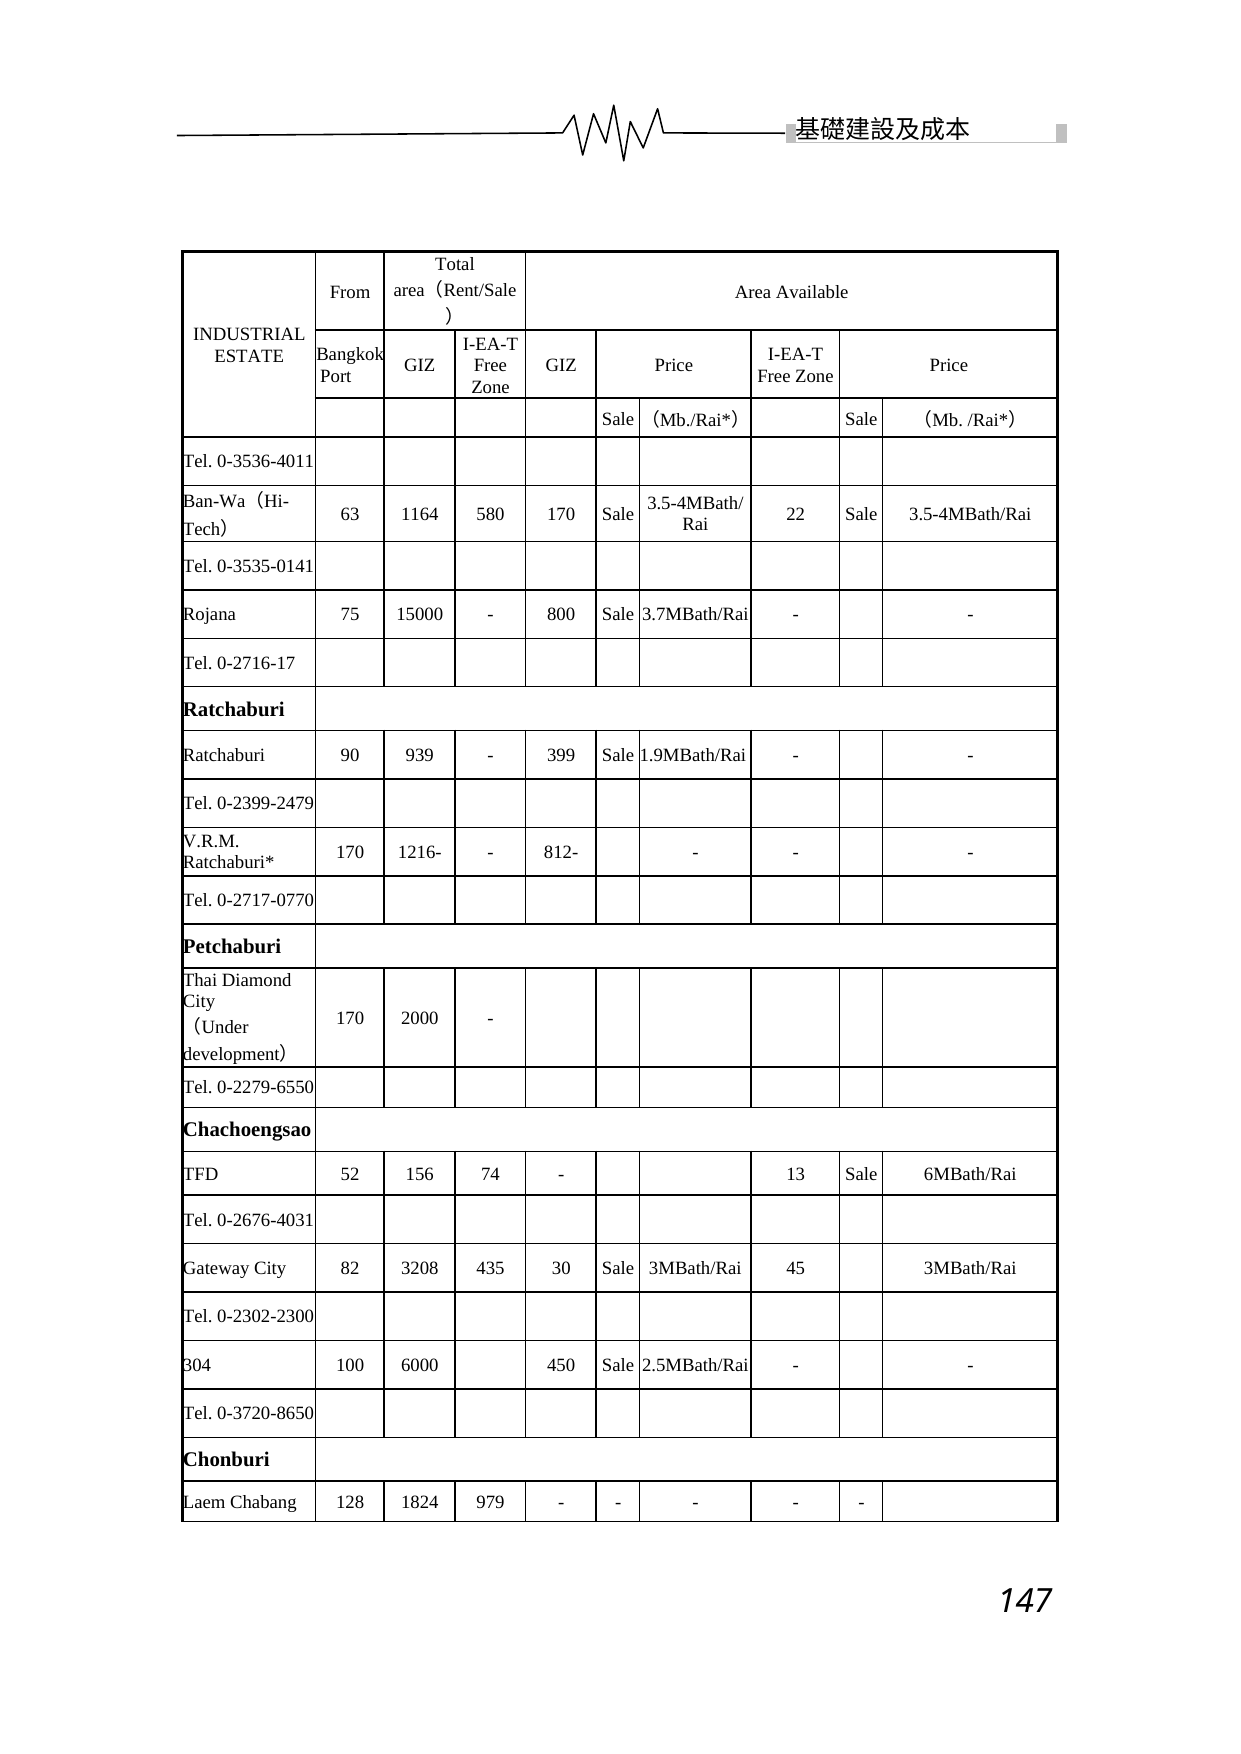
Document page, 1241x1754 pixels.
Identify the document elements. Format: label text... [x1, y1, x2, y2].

table_cell [526, 1390, 595, 1436]
table_cell Tel. 0-2302-2300 [184, 1293, 315, 1339]
table_cell [597, 877, 639, 923]
table_cell 399 [526, 731, 595, 778]
table_cell [640, 542, 750, 589]
table_cell Tel. 0-2676-4031 [184, 1196, 315, 1243]
table_cell 304 [184, 1341, 315, 1388]
table_cell [752, 1390, 839, 1436]
table_cell GIZ [526, 331, 595, 397]
table_cell [526, 639, 595, 686]
table_cell [597, 828, 639, 875]
table_cell - [640, 1482, 750, 1521]
table_cell [597, 1196, 639, 1243]
table_cell [752, 1068, 839, 1107]
table_cell V.R.M. Ratchaburi* [184, 828, 315, 875]
table_cell [316, 1068, 383, 1107]
table_cell [456, 877, 525, 923]
table_cell - [883, 1341, 1056, 1388]
table_cell - [883, 828, 1056, 875]
table_cell [752, 780, 839, 826]
table_cell [385, 639, 454, 686]
table_cell [316, 1438, 1056, 1480]
table_cell （Mb. /Rai*） [883, 399, 1056, 436]
table_cell Tel. 0-3535-0141 [184, 542, 315, 589]
table_cell 63 [316, 486, 383, 541]
table_cell Chachoengsao [184, 1108, 315, 1151]
table_header From [316, 253, 383, 329]
table_cell 1216- [385, 828, 454, 875]
table_cell 1.9MBath/Rai [640, 731, 750, 778]
table_cell - [597, 1482, 639, 1521]
table_cell 800 [526, 591, 595, 637]
table_cell [640, 639, 750, 686]
table_cell [883, 877, 1056, 923]
table_cell - [526, 1482, 595, 1521]
table_cell [385, 780, 454, 826]
table_cell 90 [316, 731, 383, 778]
table_cell [752, 438, 839, 484]
table_cell - [840, 1482, 882, 1521]
table_cell - [456, 591, 525, 637]
table_cell [883, 1293, 1056, 1339]
table_cell Rojana [184, 591, 315, 637]
table_cell [752, 399, 839, 436]
table_cell [316, 542, 383, 589]
table_cell [526, 1293, 595, 1339]
table_cell [316, 1390, 383, 1436]
table_cell [456, 438, 525, 484]
table_cell 3.5-4MBath/Rai [640, 486, 750, 541]
table_cell - [456, 969, 525, 1066]
table_cell [640, 1068, 750, 1107]
table_header Total area（Rent/Sale） [385, 253, 525, 329]
table_header INDUSTRIAL ESTATE [184, 253, 315, 436]
table_cell Tel. 0-3536-4011 [184, 438, 315, 484]
table_cell 22 [752, 486, 839, 541]
table_cell [456, 1068, 525, 1107]
table_cell 75 [316, 591, 383, 637]
table_cell TFD [184, 1152, 315, 1194]
table_cell [526, 542, 595, 589]
table_cell [456, 639, 525, 686]
table_cell 82 [316, 1244, 383, 1291]
table_cell [840, 1390, 882, 1436]
table_cell [526, 1068, 595, 1107]
table_cell [597, 1293, 639, 1339]
table_cell Ban-Wa（Hi-Tech） [184, 486, 315, 541]
table_cell - [752, 1482, 839, 1521]
table_cell [840, 438, 882, 484]
table_cell [752, 639, 839, 686]
table_cell [385, 1068, 454, 1107]
table_cell [640, 1293, 750, 1339]
table_cell [526, 1196, 595, 1243]
table_cell Sale [840, 399, 882, 436]
table_cell （Mb./Rai*） [640, 399, 750, 436]
table_cell [316, 399, 383, 436]
table_cell [883, 1390, 1056, 1436]
table_cell 13 [752, 1152, 839, 1194]
table_cell [526, 780, 595, 826]
table_cell [640, 877, 750, 923]
table_cell 128 [316, 1482, 383, 1521]
table_cell [316, 1196, 383, 1243]
table_cell [316, 925, 1056, 967]
table_cell [840, 877, 882, 923]
table_cell Price [597, 331, 750, 397]
table_cell [316, 639, 383, 686]
table_cell - [640, 828, 750, 875]
table_cell [640, 969, 750, 1066]
table_cell [385, 542, 454, 589]
table_cell Chonburi [184, 1438, 315, 1480]
table_cell 2000 [385, 969, 454, 1066]
table_cell Laem Chabang [184, 1482, 315, 1521]
table_cell Sale [840, 486, 882, 541]
table_cell - [526, 1152, 595, 1194]
table_cell Ratchaburi [184, 731, 315, 778]
table_cell [840, 1293, 882, 1339]
table_cell 580 [456, 486, 525, 541]
table_cell Price [840, 331, 1056, 397]
table_cell Tel. 0-2399-2479 [184, 780, 315, 826]
table_cell Tel. 0-3720-8650 [184, 1390, 315, 1436]
table_cell [385, 1196, 454, 1243]
table_cell Bangkok Port [316, 331, 383, 397]
table_cell [385, 877, 454, 923]
table_cell I-EA-T Free Zone [456, 331, 525, 397]
table_cell [597, 1068, 639, 1107]
table_cell [597, 1390, 639, 1436]
table_cell [316, 1108, 1056, 1151]
table_cell [597, 542, 639, 589]
table_cell [840, 1341, 882, 1388]
table_cell [456, 1196, 525, 1243]
table_cell 939 [385, 731, 454, 778]
table_cell [456, 1390, 525, 1436]
table_cell 3.5-4MBath/Rai [883, 486, 1056, 541]
table_cell GIZ [385, 331, 454, 397]
table_cell [526, 877, 595, 923]
table_cell [883, 639, 1056, 686]
table_cell [883, 542, 1056, 589]
table_cell [526, 438, 595, 484]
table_cell 6000 [385, 1341, 454, 1388]
table_cell 450 [526, 1341, 595, 1388]
table_cell [640, 780, 750, 826]
table_cell 45 [752, 1244, 839, 1291]
table_cell - [456, 828, 525, 875]
table_cell Tel. 0-2716-17 [184, 639, 315, 686]
table_cell [526, 399, 595, 436]
table_cell [752, 1293, 839, 1339]
table_cell [456, 1293, 525, 1339]
table_cell 170 [316, 828, 383, 875]
table_cell I-EA-T Free Zone [752, 331, 839, 397]
table_cell - [752, 828, 839, 875]
table_cell [840, 731, 882, 778]
table_cell - [752, 731, 839, 778]
table_cell 1824 [385, 1482, 454, 1521]
table_cell [316, 1293, 383, 1339]
table_cell Sale [597, 1244, 639, 1291]
table_cell [840, 1068, 882, 1107]
table_cell - [752, 591, 839, 637]
table_cell [840, 591, 882, 637]
table_cell [883, 1068, 1056, 1107]
table_cell 15000 [385, 591, 454, 637]
table_cell [597, 639, 639, 686]
table_cell 3208 [385, 1244, 454, 1291]
table_cell 100 [316, 1341, 383, 1388]
table_cell Sale [597, 731, 639, 778]
table_cell [597, 1152, 639, 1194]
table_cell 3MBath/Rai [640, 1244, 750, 1291]
table_cell 30 [526, 1244, 595, 1291]
table_cell [840, 639, 882, 686]
table_cell [456, 542, 525, 589]
table_cell [640, 1196, 750, 1243]
table_cell Sale [840, 1152, 882, 1194]
table_cell [883, 438, 1056, 484]
table_cell [456, 1341, 525, 1388]
table_header Area Available [526, 253, 1056, 329]
table_cell [840, 828, 882, 875]
table_cell [385, 438, 454, 484]
table_cell 6MBath/Rai [883, 1152, 1056, 1194]
table_cell [385, 1293, 454, 1339]
table_cell Petchaburi [184, 925, 315, 967]
table_cell - [883, 731, 1056, 778]
table_cell [456, 780, 525, 826]
table_cell Sale [597, 591, 639, 637]
table_cell Ratchaburi [184, 687, 315, 729]
table_cell [840, 969, 882, 1066]
table_cell - [883, 591, 1056, 637]
table_cell 812- [526, 828, 595, 875]
table_cell Gateway City [184, 1244, 315, 1291]
table_cell [883, 969, 1056, 1066]
table_cell [840, 780, 882, 826]
table_cell [597, 780, 639, 826]
table_cell 74 [456, 1152, 525, 1194]
table_cell [883, 1482, 1056, 1521]
table_cell [316, 438, 383, 484]
table_cell [883, 780, 1056, 826]
table_cell [840, 1196, 882, 1243]
table_cell [385, 399, 454, 436]
table_cell 435 [456, 1244, 525, 1291]
table_cell 979 [456, 1482, 525, 1521]
table_cell Thai Diamond City （Under development） [184, 969, 315, 1066]
table_cell [640, 1152, 750, 1194]
table_cell [752, 542, 839, 589]
table_cell 170 [526, 486, 595, 541]
table_cell [316, 780, 383, 826]
table_cell Tel. 0-2717-0770 [184, 877, 315, 923]
table_cell Sale [597, 1341, 639, 1388]
table_cell [316, 877, 383, 923]
table_cell [597, 969, 639, 1066]
table_cell [597, 438, 639, 484]
table_cell Sale [597, 486, 639, 541]
table_cell - [456, 731, 525, 778]
table_cell 2.5MBath/Rai [640, 1341, 750, 1388]
table_cell [752, 1196, 839, 1243]
table_cell Sale [597, 399, 639, 436]
table_cell - [752, 1341, 839, 1388]
table_cell [883, 1196, 1056, 1243]
table_cell [840, 1244, 882, 1291]
table_cell [840, 542, 882, 589]
table_cell 156 [385, 1152, 454, 1194]
table_cell 3.7MBath/Rai [640, 591, 750, 637]
table_cell [752, 969, 839, 1066]
table_cell [385, 1390, 454, 1436]
table_cell Tel. 0-2279-6550 [184, 1068, 315, 1107]
table_cell [456, 399, 525, 436]
table_cell 1164 [385, 486, 454, 541]
table_cell [752, 877, 839, 923]
table_cell 170 [316, 969, 383, 1066]
table_cell 52 [316, 1152, 383, 1194]
table_cell [526, 969, 595, 1066]
table_cell 3MBath/Rai [883, 1244, 1056, 1291]
table_cell [316, 687, 1056, 729]
table_cell [640, 1390, 750, 1436]
table_cell [640, 438, 750, 484]
